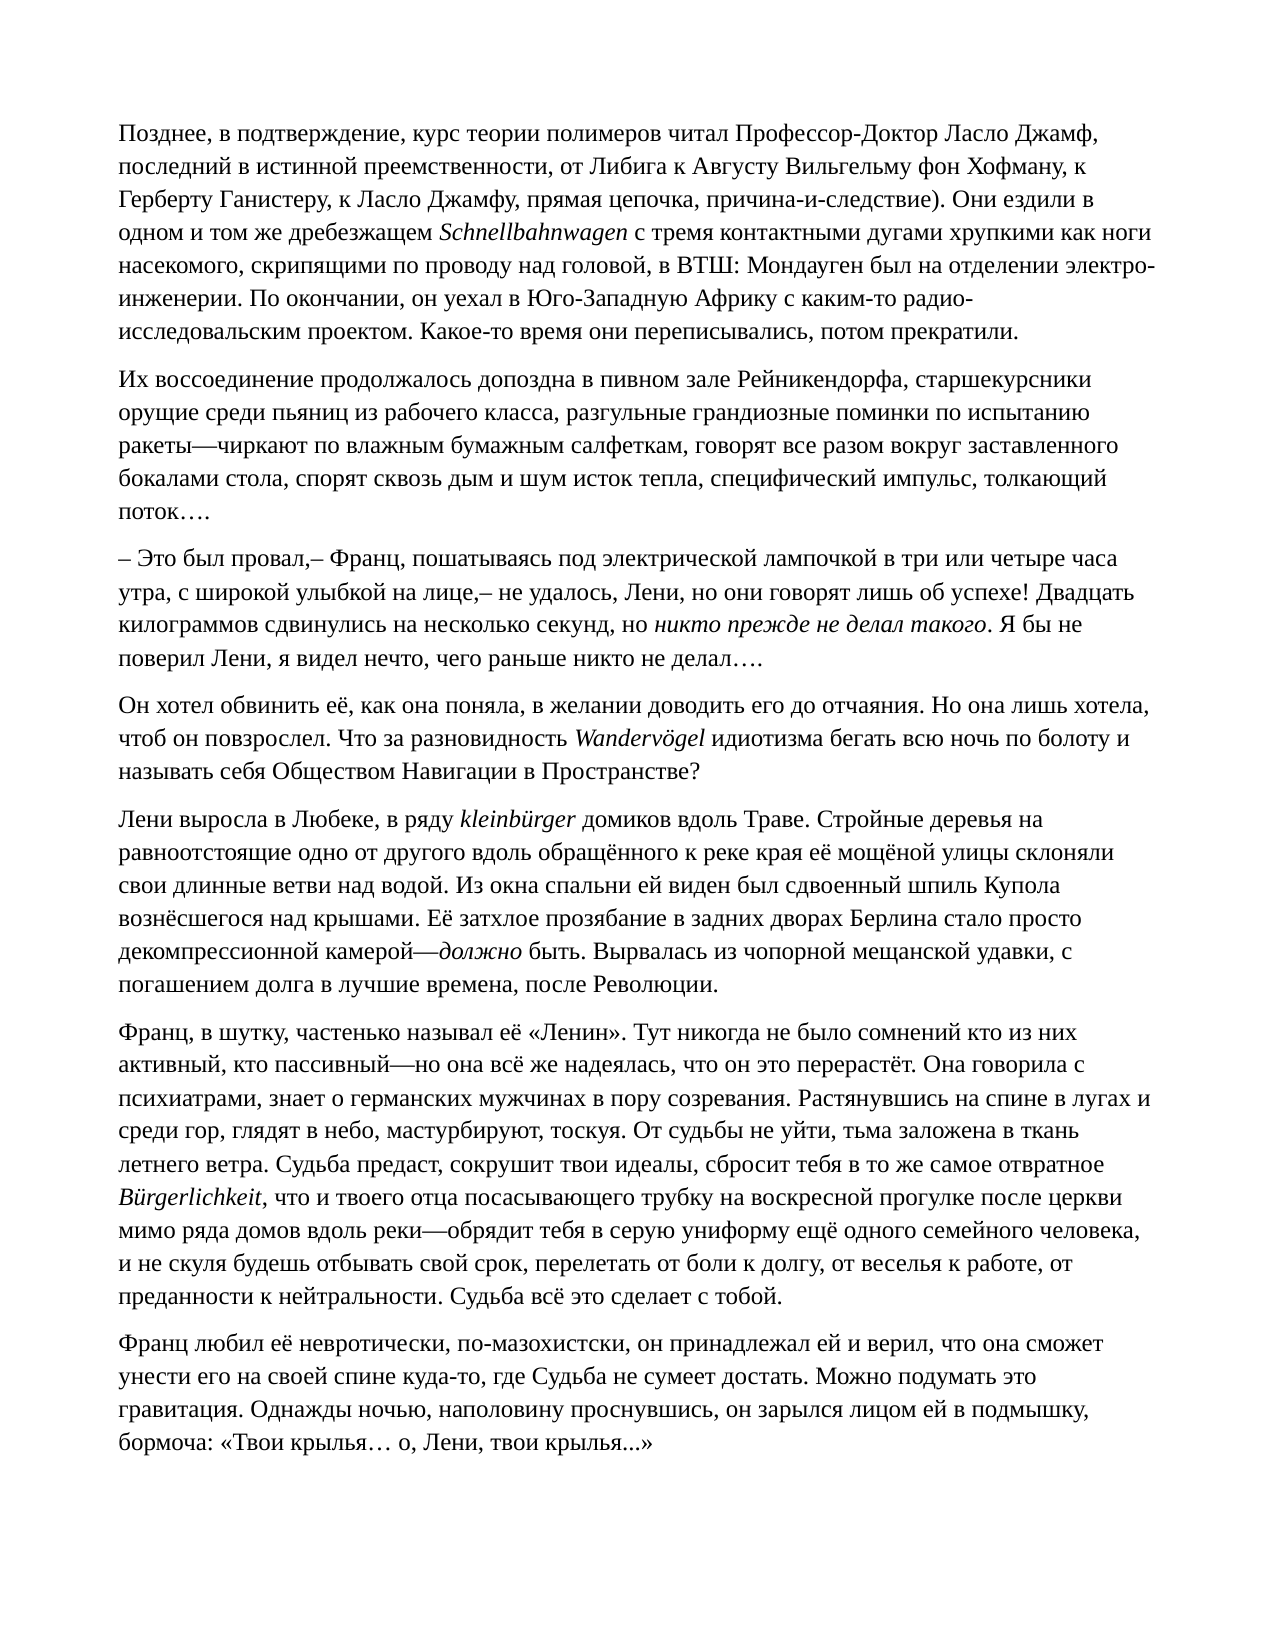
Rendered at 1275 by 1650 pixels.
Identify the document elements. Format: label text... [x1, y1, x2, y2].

text Он хотел обвинить её, как она поняла, в желании доводить его до отчаяния. Но она лишь хотела, чтоб он повзрослел. Что за разновидность Wandervögel идиотизма бегать всю ночь по болоту и называть себя Обществом Навигации в Пространстве? [118, 690, 1157, 785]
text Их воссоединение продолжалось допоздна в пивном зале Рейникендорфа, старшекурсники орущие среди пьяниц из рабочего класса, разгульные грандиозные поминки по испытанию ракеты—чиркают по влажным бумажным салфеткам, говорят все разом вокруг заставленного бокалами стола, спорят сквозь дым и шум исток тепла, специфический импульс, толкающий поток…. [118, 364, 1157, 525]
text Лени выросла в Любеке, в ряду kleinbürger домиков вдоль Траве. Стройные деревья на равноотстоящие одно от другого вдоль обращённого к реке края её мощёной улицы склоняли свои длинные ветви над водой. Из окна спальни ей виден был сдвоенный шпиль Купола вознёсшегося над крышами. Её затхлое прозябание в задних дворах Берлина стало просто декомпрессионной камерой—должно быть. Вырвалась из чопорной мещанской удавки, с погашением долга в лучшие времена, после Революции. [118, 804, 1157, 998]
text – Это был провал,– Франц, пошатываясь под электрической лампочкой в три или четыре часа утра, с широкой улыбкой на лице,– не удалось, Лени, но они говорят лишь об успехе! Двадцать килограммов сдвинулись на несколько секунд, но никто прежде не делал такого. Я бы не поверил Лени, я видел нечто, чего раньше никто не делал…. [118, 543, 1157, 671]
text Франц, в шутку, частенько называл её «Ленин». Тут никогда не было сомнений кто из них активный, кто пассивный—но она всё же надеялась, что он это перерастёт. Она говорила с психиатрами, знает о германских мужчинах в пору созревания. Растянувшись на спине в лугах и среди гор, глядят в небо, мастурбируют, тоскуя. От судьбы не уйти, тьма заложена в ткань летнего ветра. Судьба предаст, сокрушит твои идеалы, сбросит тебя в то же самое отвратное Bürgerlichkeit, что и твоего отца посасывающего трубку на воскресной прогулке после церкви мимо ряда домов вдоль реки—обрядит тебя в серую униформу ещё одного семейного человека, и не скуля будешь отбывать свой срок, перелетать от боли к долгу, от веселья к работе, от преданности к нейтральности. Судьба всё это сделает с тобой. [118, 1017, 1157, 1309]
text Позднее, в подтверждение, курс теории полимеров читал Профессор-Доктор Ласло Джамф, последний в истинной преемственности, от Либига к Августу Вильгельму фон Хофману, к Герберту Ганистеру, к Ласло Джамфу, прямая цепочка, причина-и-следствие). Они ездили в одном и том же дребезжащем Schnellbahnwagen с тремя контактными дугами хрупкими как ноги насекомого, скрипящими по проводу над головой, в ВТШ: Мондауген был на отделении электро-инженерии. По окончании, он уехал в Юго-Западную Африку с каким-то радио-исследовальским проектом. Какое-то время они переписывались, потом прекратили. [118, 118, 1157, 345]
text Франц любил её невротически, по-мазохистски, он принадлежал ей и верил, что она сможет унести его на своей спине куда-то, где Судьба не сумеет достать. Можно подумать это гравитация. Однажды ночью, наполовину проснувшись, он зарылся лицом ей в подмышку, бормоча: «Твои крылья… о, Лени, твои крылья...» [118, 1328, 1157, 1456]
